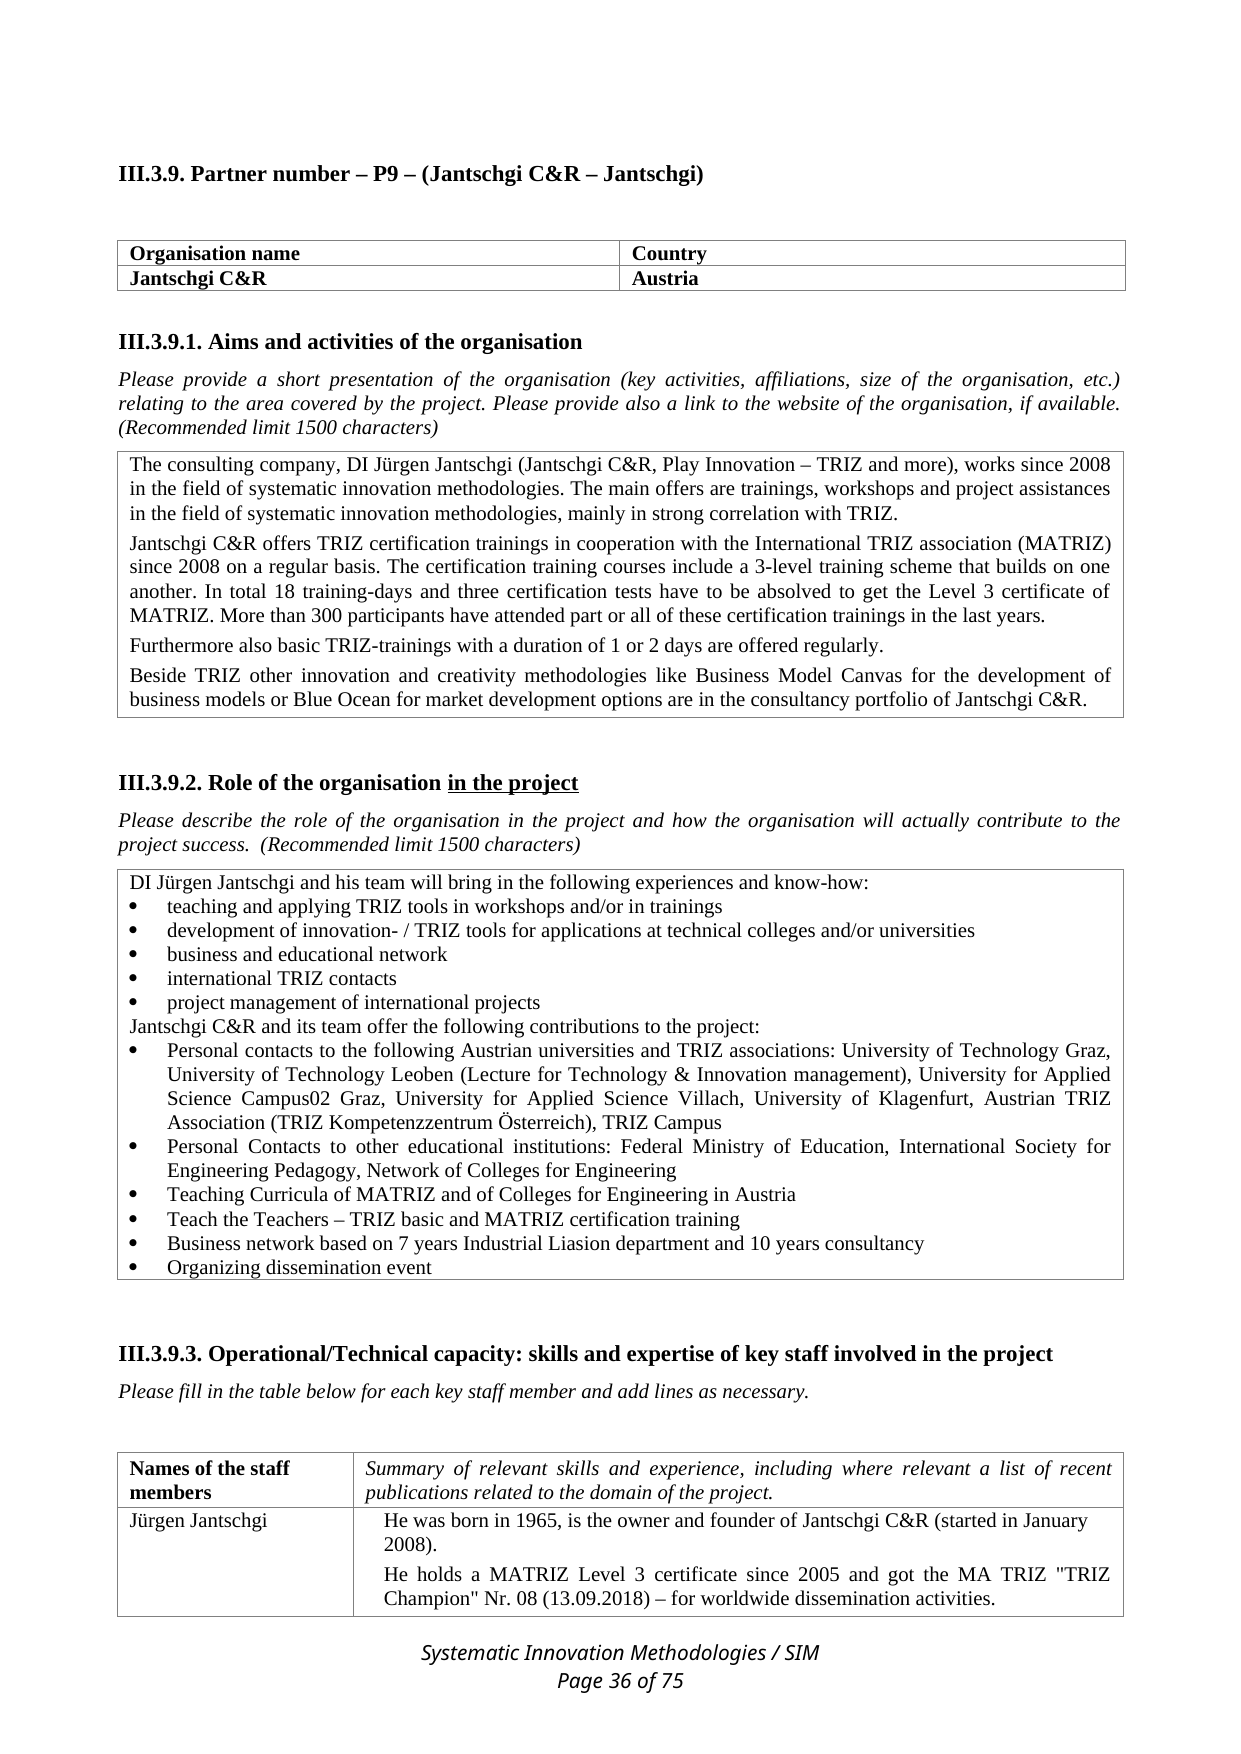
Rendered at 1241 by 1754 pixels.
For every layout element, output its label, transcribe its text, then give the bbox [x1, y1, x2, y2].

text Please fill in the table below for each key staff member and add lines as necessary. [118, 1379, 1122, 1403]
table_cell He was born in 1965, is the owner and founder of Jantschgi C&R (started in January 2008). He holds a MATRIZ Level 3 certificate since 2005 and got the MA TRIZ "TRIZ Champion" Nr. 08 (13.09.2018) – for worldwide dissemination activities. [354, 1508, 1123, 1616]
text III.3.9.1. Aims and activities of the organisation [118, 328, 1122, 354]
text Please describe the role of the organisation in the project and how the organisation will actually contribute to the project success. (Recommended limit 1500 characters) [118, 808, 1122, 856]
table_header Names of the staff members [118, 1453, 353, 1507]
table_cell Jürgen Jantschgi [118, 1508, 353, 1616]
table_header DI Jürgen Jantschgi and his team will bring in the following experiences and know-how: teaching and applying TRIZ tools in workshops and/or in trainings development of innovation- / TRIZ tools for applications at technical colleges and/or universities business and educational network international TRIZ contacts project management of international projects Jantschgi C&R and its team offer the following contributions to the project: Personal contacts to the following Austrian universities and TRIZ associations: University of Technology Graz, University of Technology Leoben (Lecture for Technology & Innovation management), University for Applied Science Campus02 Graz, University for Applied Science Villach, University of Klagenfurt, Austrian TRIZ Association (TRIZ Kompetenzzentrum Österreich), TRIZ Campus Personal Contacts to other educational institutions: Federal Ministry of Education, International Society for Engineering Pedagogy, Network of Colleges for Engineering Teaching Curricula of MATRIZ and of Colleges for Engineering in Austria Teach the Teachers – TRIZ basic and MATRIZ certification training Business network based on 7 years Industrial Liasion department and 10 years consultancy Organizing dissemination event [118, 870, 1123, 1279]
table_header The consulting company, DI Jürgen Jantschgi (Jantschgi C&R, Play Innovation – TRIZ and more), works since 2008 in the field of systematic innovation methodologies. The main offers are trainings, workshops and project assistances in the field of systematic innovation methodologies, mainly in strong correlation with TRIZ. Jantschgi C&R offers TRIZ certification trainings in cooperation with the International TRIZ association (MATRIZ) since 2008 on a regular basis. The certification training courses include a 3-level training scheme that builds on one another. In total 18 training-days and three certification tests have to be absolved to get the Level 3 certificate of MATRIZ. More than 300 participants have attended part or all of these certification trainings in the last years. Furthermore also basic TRIZ-trainings with a duration of 1 or 2 days are offered regularly. Beside TRIZ other innovation and creativity methodologies like Business Model Canvas for the development of business models or Blue Ocean for market development options are in the consultancy portfolio of Jantschgi C&R. [118, 452, 1123, 717]
table_header Country [620, 241, 1125, 265]
text Please provide a short presentation of the organisation (key activities, affiliations, size of the organisation, etc.) relating to the area covered by the project. Please provide also a link to the website of the organisation, if available. (Recommended limit 1500 characters) [118, 367, 1122, 439]
subtitle III.3.9. Partner number – P9 – (Jantschgi C&R – Jantschgi) [118, 160, 1122, 187]
table_header Summary of relevant skills and experience, including where relevant a list of recent publications related to the domain of the project. [354, 1453, 1123, 1507]
table_cell Jantschgi C&R [118, 266, 619, 290]
table_header Organisation name [118, 241, 619, 265]
text III.3.9.3. Operational/Technical capacity: skills and expertise of key staff involved in the project [118, 1340, 1122, 1367]
table_cell Austria [620, 266, 1125, 290]
text III.3.9.2. Role of the organisation in the project [118, 769, 1122, 795]
